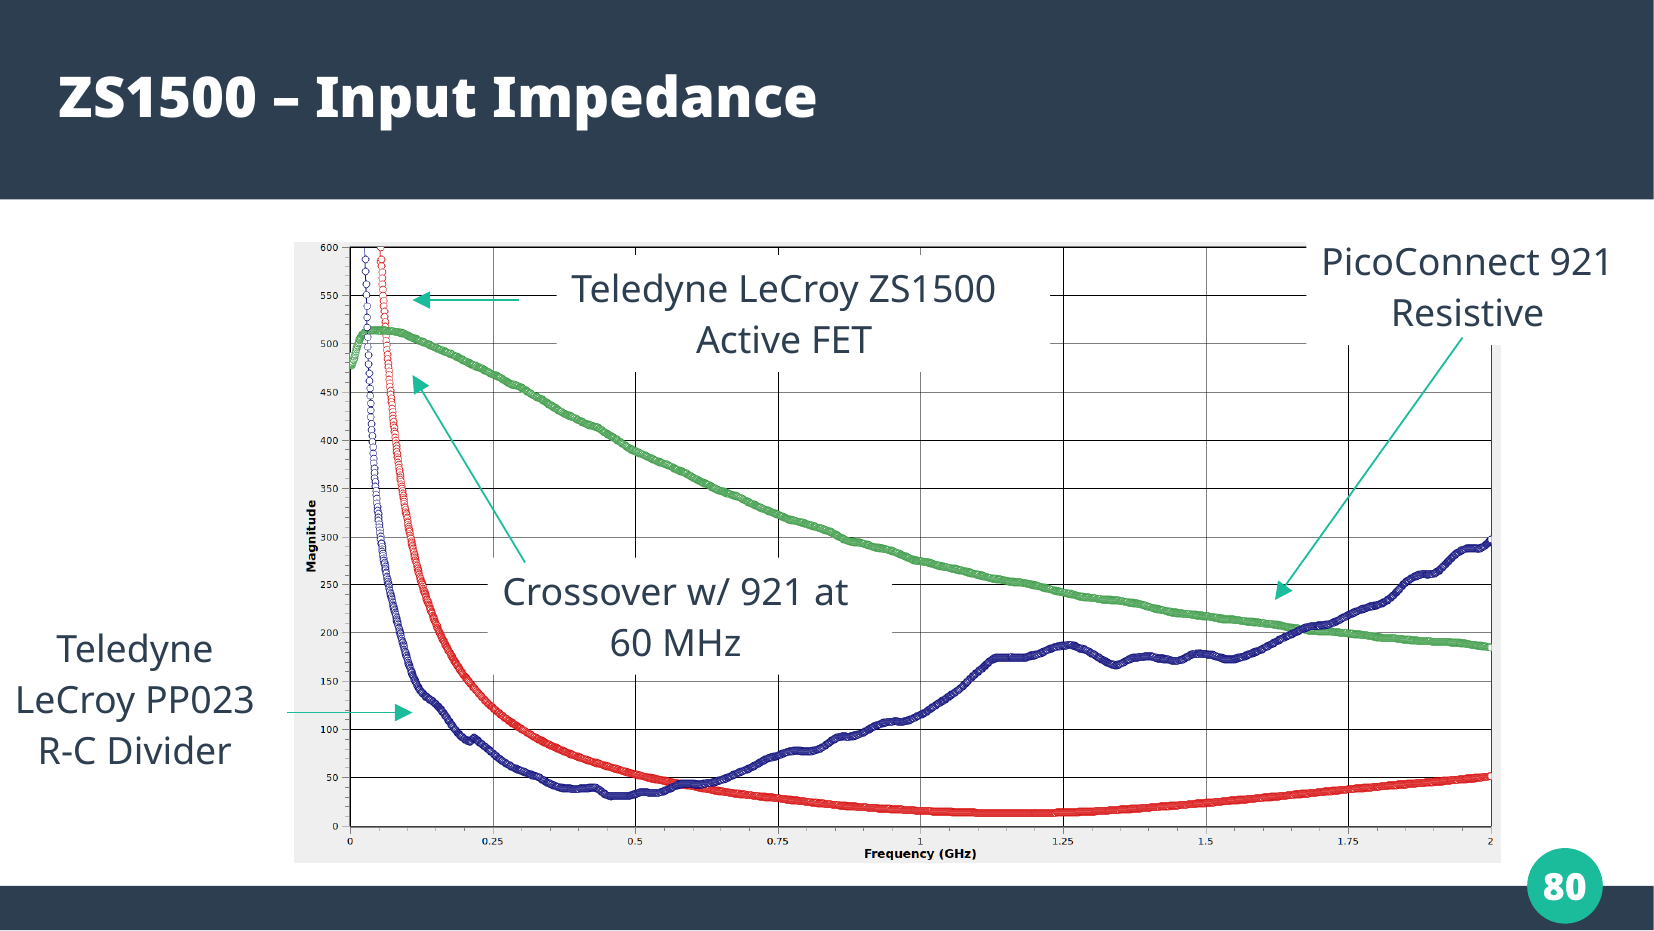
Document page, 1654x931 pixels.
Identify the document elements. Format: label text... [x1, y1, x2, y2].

text_box PicoConnect 921 Resistive [1306, 235, 1651, 338]
title ZS1500 – Input Impedance [59, 37, 1595, 155]
text_box Teledyne LeCroy ZS1500 Active FET [556, 262, 1051, 365]
text_box Crossover w/ 921 at 60 MHz [487, 565, 893, 668]
text_box Teledyne LeCroy PP023 R-C Divider [0, 626, 288, 772]
picture [294, 242, 1501, 863]
